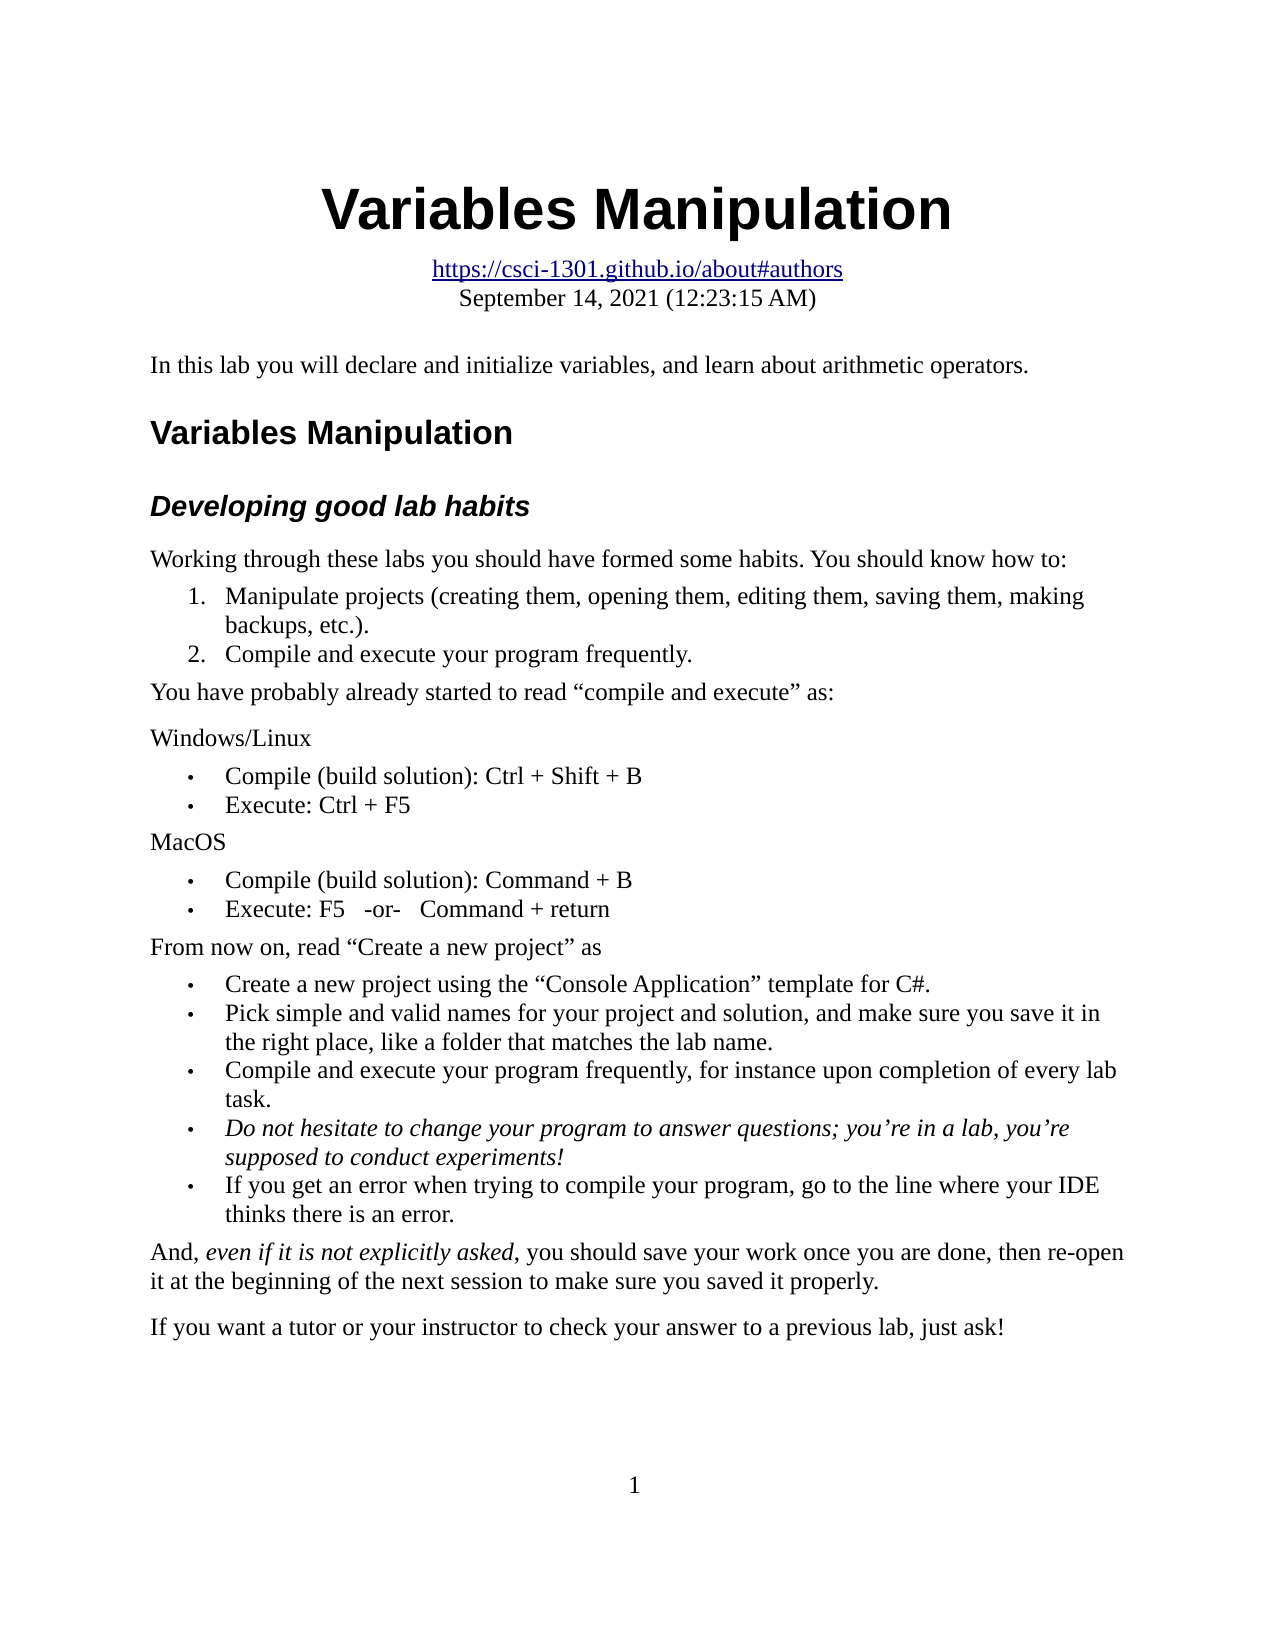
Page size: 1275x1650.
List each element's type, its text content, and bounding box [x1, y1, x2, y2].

title Variables Manipulation [150, 175, 1125, 242]
text From now on, read “Create a new project” as [150, 932, 1125, 960]
list If you get an error when trying to compile your program, go to the line where your IDE thinks there is an error. [187, 1171, 1125, 1228]
text Working through these labs you should have formed some habits. You should know how to: [150, 544, 1125, 572]
subtitle Developing good lab habits [150, 489, 1125, 522]
text https://csci-1301.github.io/about#authors [150, 254, 1125, 283]
text In this lab you will declare and initialize variables, and learn about arithmetic operators. [150, 350, 1125, 378]
list Do not hesitate to change your program to answer questions; you’re in a lab, you’re supposed to conduct experiments! [187, 1113, 1125, 1171]
text MacOS [150, 827, 1125, 856]
text September 14, 2021 (12:23:15 AM) [150, 283, 1125, 312]
text If you want a tutor or your instructor to check your answer to a previous lab, just ask! [150, 1312, 1125, 1341]
list Pick simple and valid names for your project and solution, and make sure you save it in the right place, like a folder that matches the lab name. [187, 998, 1125, 1056]
list Create a new project using the “Console Application” template for C#. [187, 969, 1125, 998]
text You have probably already started to read “compile and execute” as: [150, 677, 1125, 705]
text Windows/Linux [150, 723, 1125, 752]
list Manipulate projects (creating them, opening them, editing them, saving them, making backups, etc.). [187, 581, 1125, 639]
list Compile and execute your program frequently. [187, 639, 1125, 668]
list Compile and execute your program frequently, for instance upon completion of every lab task. [187, 1056, 1125, 1113]
list Compile (build solution): Ctrl + Shift + B [187, 761, 1125, 790]
list Compile (build solution): Command + B [187, 865, 1125, 894]
text And, even if it is not explicitly asked, you should save your work once you are done, then re-open it at the beginning of the next session to make sure you saved it properly. [150, 1237, 1125, 1294]
list Execute: Ctrl + F5 [187, 790, 1125, 818]
list Execute: F5 -or- Command + return [187, 894, 1125, 923]
subtitle Variables Manipulation [150, 412, 1125, 451]
